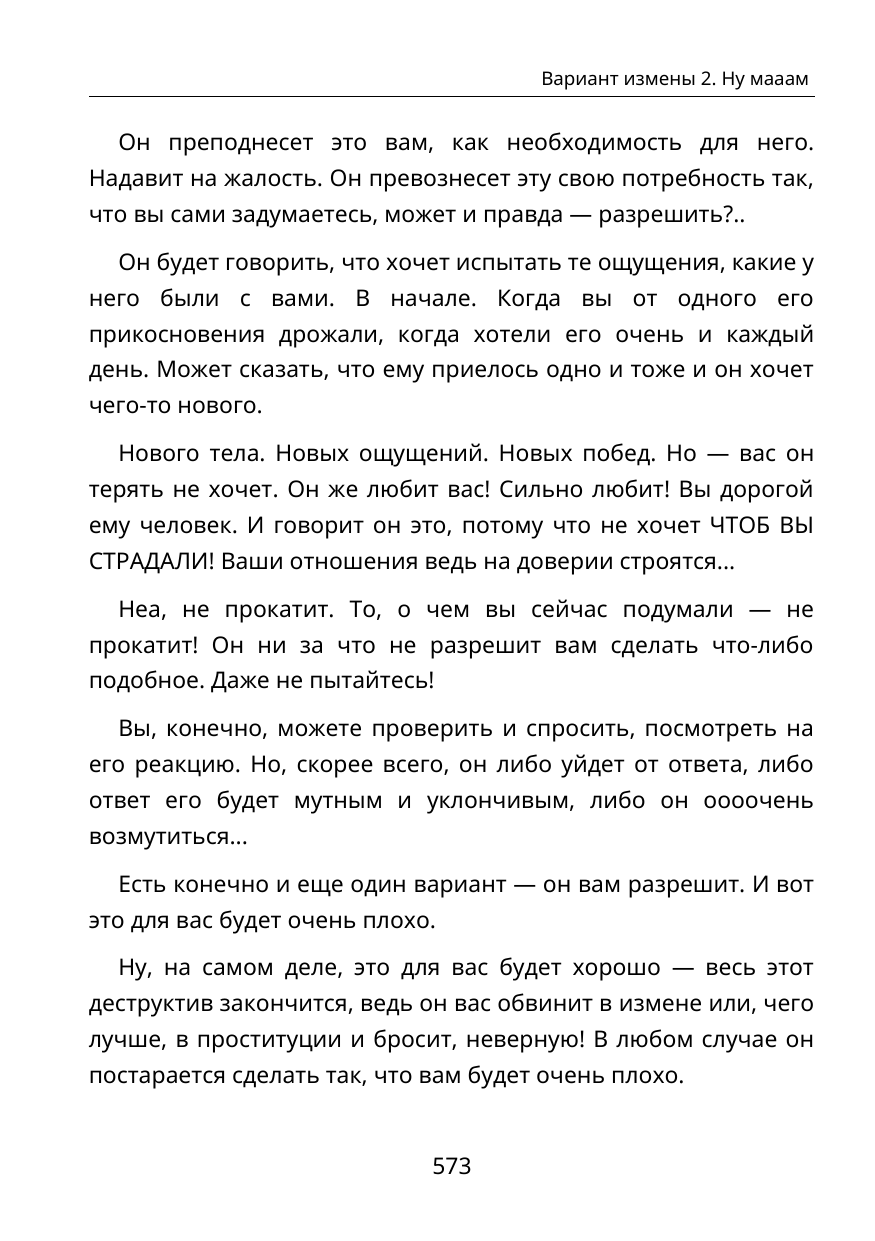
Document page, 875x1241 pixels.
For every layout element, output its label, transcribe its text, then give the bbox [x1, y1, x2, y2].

text Ну, на самом деле, это для вас будет хорошо — весь этот деструктив закончится, ведь он вас обвинит в измене или, чего лучше, в проституции и бросит, неверную! В любом случае он постарается сделать так, что вам будет очень плохо. [88, 951, 815, 1090]
text Есть конечно и еще один вариант — он вам разрешит. И вот это для вас будет очень плохо. [88, 868, 815, 935]
text Вы, конечно, можете проверить и спросить, посмотреть на его реакцию. Но, скорее всего, он либо уйдет от ответа, либо ответ его будет мутным и уклончивым, либо он оооочень возмутиться... [88, 712, 815, 851]
text Неа, не прокатит. То, о чем вы сейчас подумали — не прокатит! Он ни за что не разрешит вам сделать что-либо подобное. Даже не пытайтесь! [88, 593, 815, 696]
text Он преподнесет это вам, как необходимость для него. Надавит на жалость. Он превознесет эту свою потребность так, что вы сами задумаетесь, может и правда — разрешить?.. [88, 126, 815, 229]
text Нового тела. Новых ощущений. Новых побед. Но — вас он терять не хочет. Он же любит вас! Сильно любит! Вы дорогой ему человек. И говорит он это, потому что не хочет ЧТОБ ВЫ СТРАДАЛИ! Ваши отношения ведь на доверии строятся... [88, 437, 815, 576]
text Он будет говорить, что хочет испытать те ощущения, какие у него были с вами. В начале. Когда вы от одного его прикосновения дрожали, когда хотели его очень и каждый день. Может сказать, что ему приелось одно и тоже и он хочет чего-то нового. [88, 246, 815, 421]
